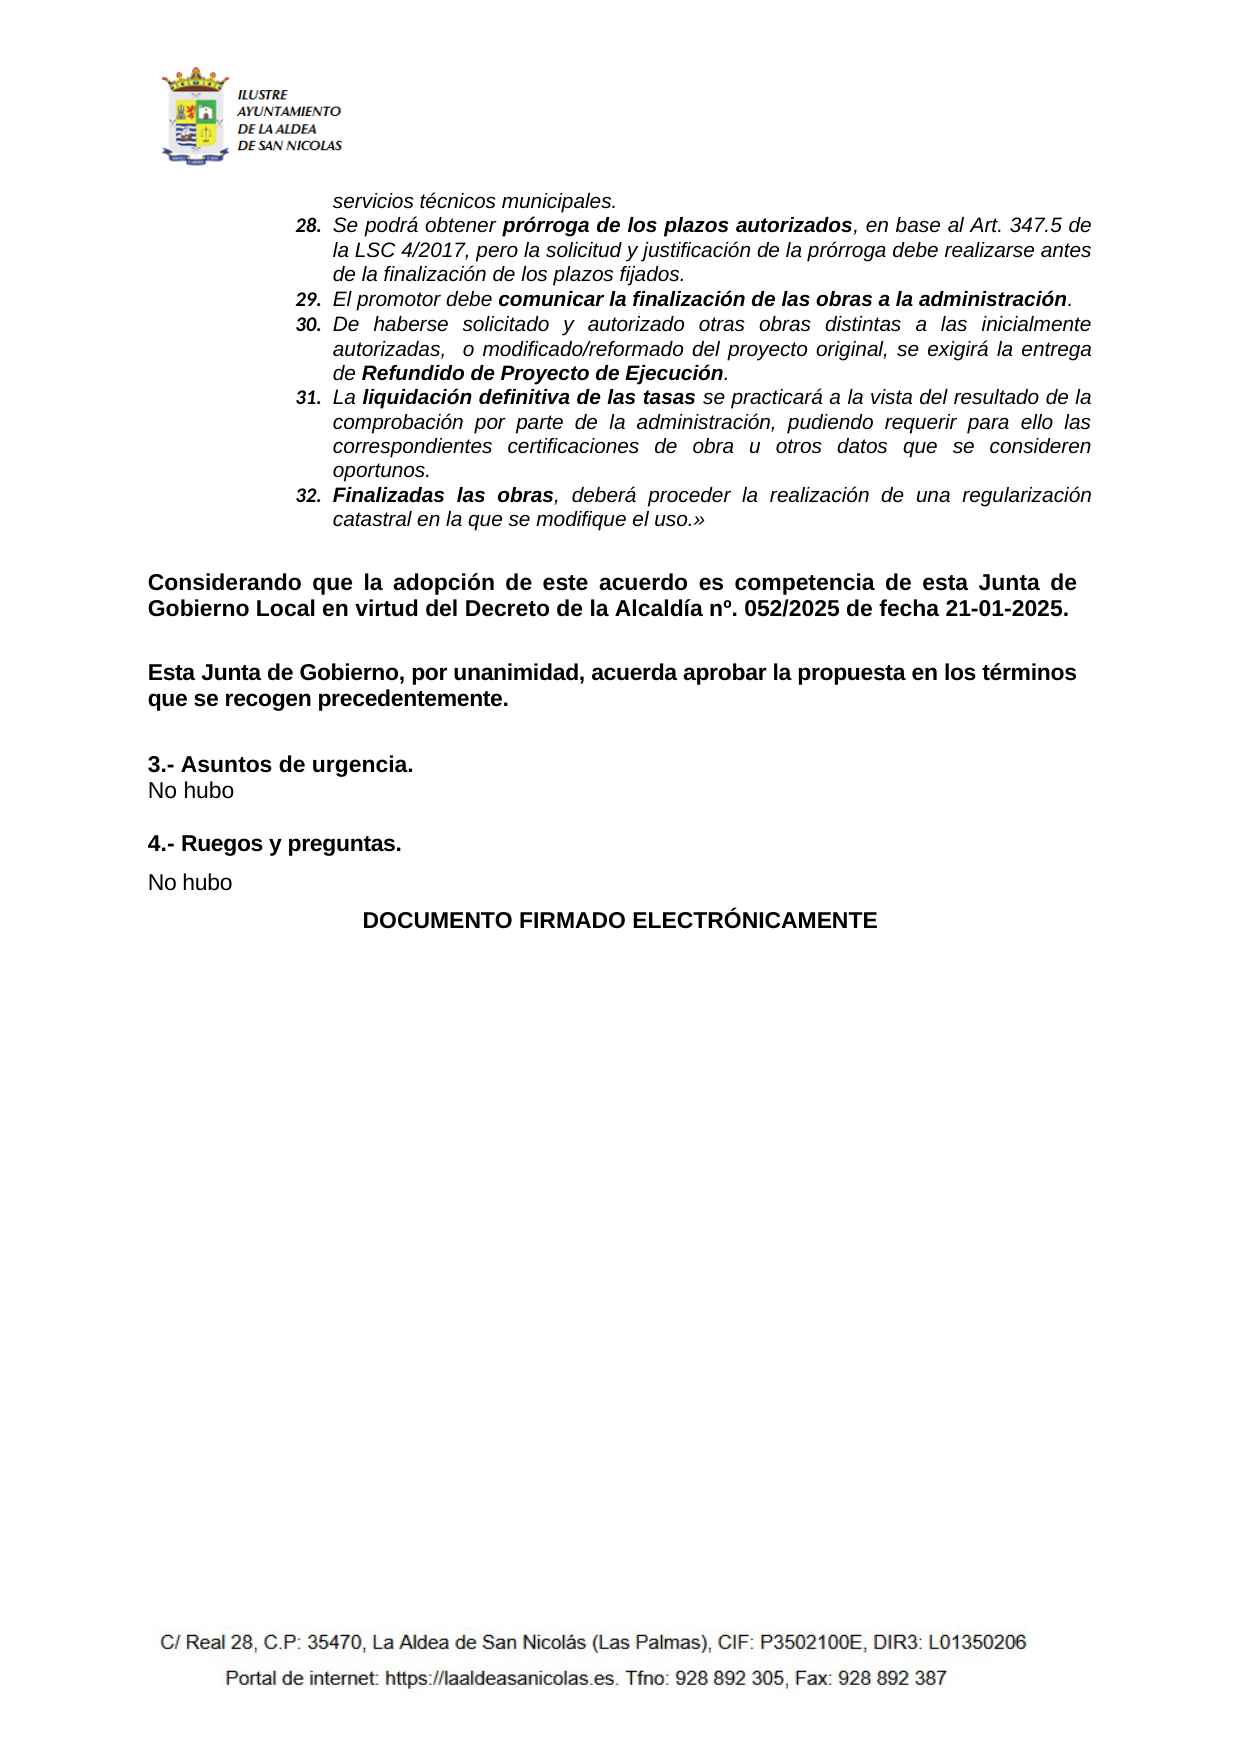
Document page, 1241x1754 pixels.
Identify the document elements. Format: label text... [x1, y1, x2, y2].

list De haberse solicitado y autorizado otras obras distintas a las inicialmente autorizadas, o modificado/reformado del proyecto original, se exigirá la entrega de Refundido de Proyecto de Ejecución. [295, 311, 1093, 384]
text No hubo [148, 868, 1093, 895]
text Considerando que la adopción de este acuerdo es competencia de esta Junta de Gobierno Local en virtud del Decreto de la Alcaldía nº. 052/2025 de fecha 21-01-2025. [148, 569, 1078, 622]
list servicios técnicos municipales. [295, 188, 1093, 212]
list Se podrá obtener prórroga de los plazos autorizados, en base al Art. 347.5 de la LSC 4/2017, pero la solicitud y justificación de la prórroga debe realizarse antes de la finalización de los plazos fijados. [295, 212, 1093, 286]
list Finalizadas las obras, deberá proceder la realización de una regularización catastral en la que se modifique el uso.» [295, 482, 1093, 531]
text 3.- Asuntos de urgencia. [148, 751, 1093, 777]
text 4.- Ruegos y preguntas. [148, 830, 1093, 856]
text DOCUMENTO FIRMADO ELECTRÓNICAMENTE [148, 907, 1093, 934]
list La liquidación definitiva de las tasas se practicará a la vista del resultado de la comprobación por parte de la administración, pudiendo requerir para ello las correspondientes certificaciones de obra u otros datos que se consideren oportunos. [295, 384, 1093, 482]
text Esta Junta de Gobierno, por unanimidad, acuerda aprobar la propuesta en los términos que se recogen precedentemente. [148, 659, 1078, 712]
picture [148, 59, 358, 173]
picture [148, 1626, 1034, 1694]
list El promotor debe comunicar la finalización de las obras a la administración. [295, 286, 1093, 311]
text No hubo [148, 777, 1093, 803]
